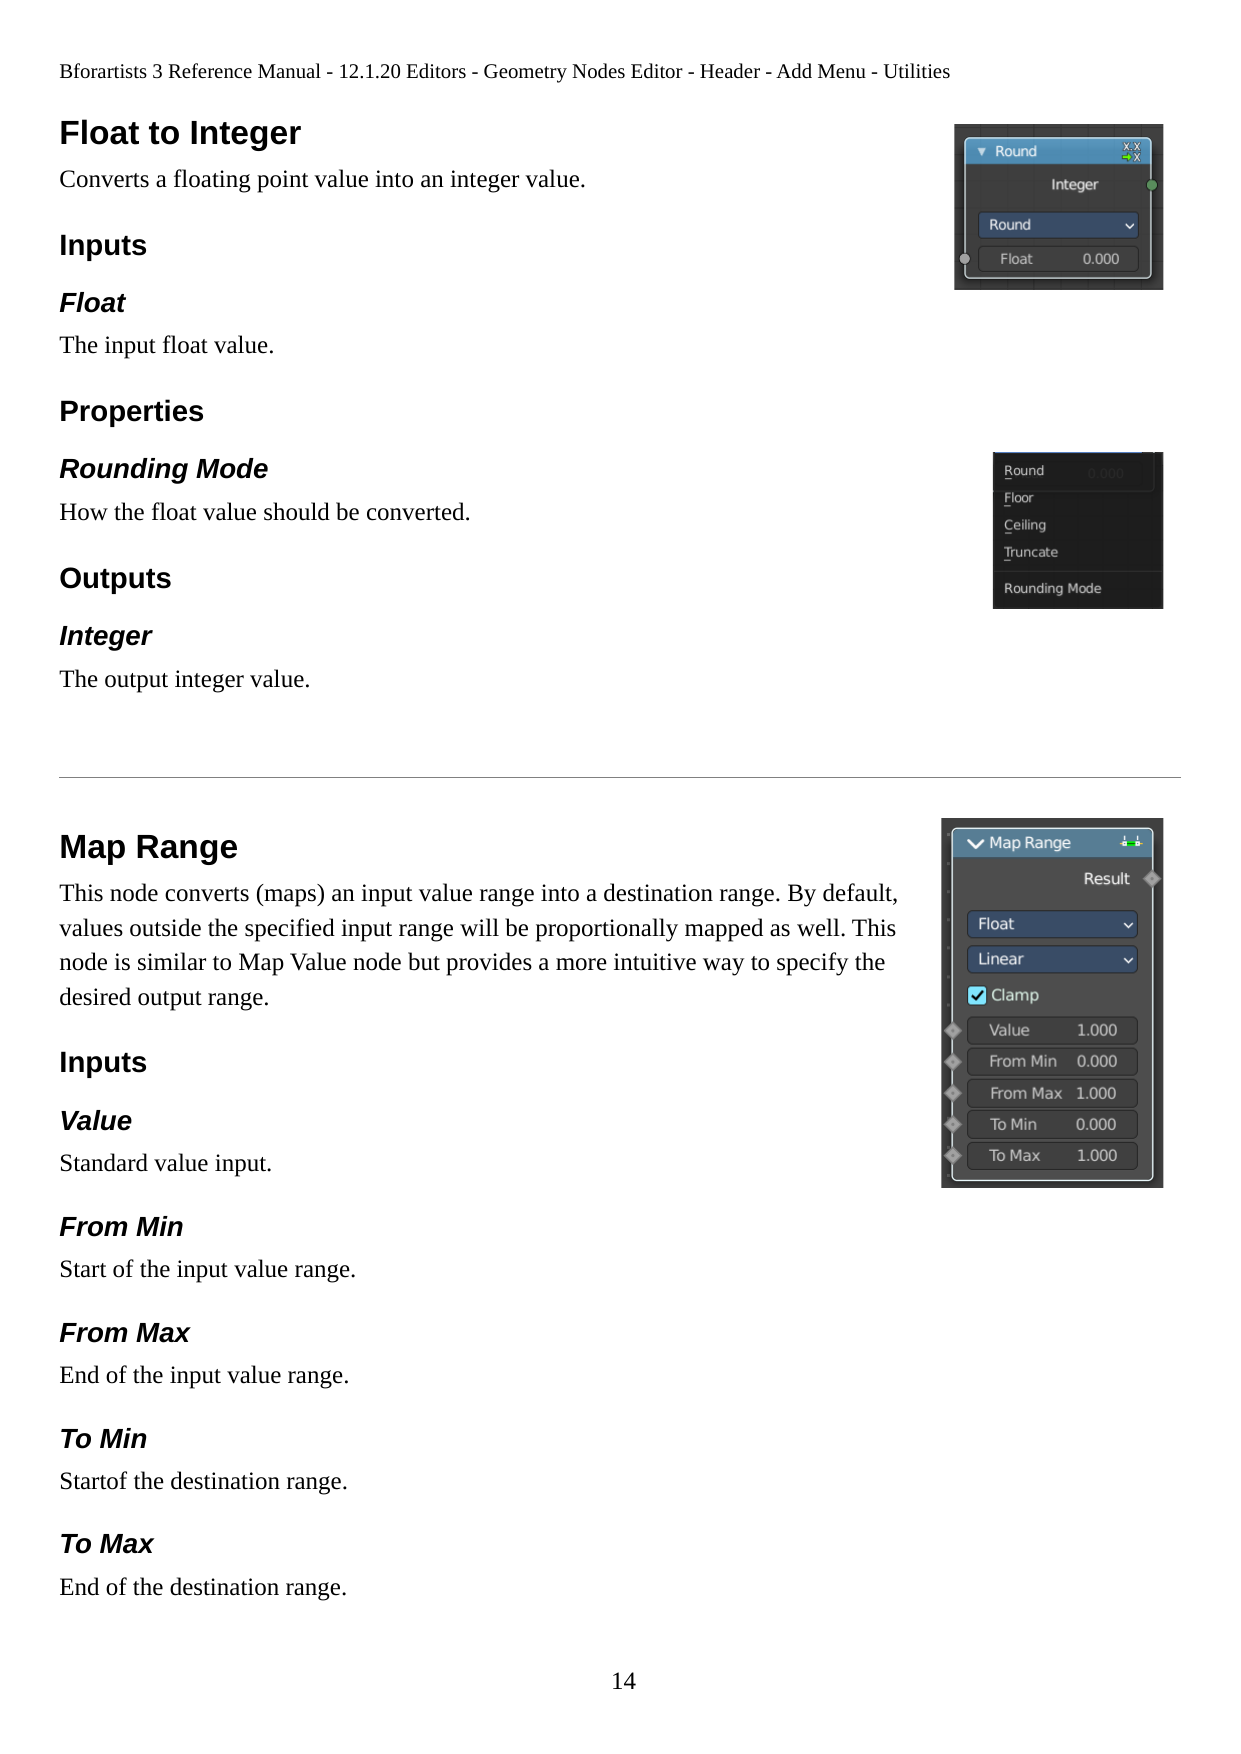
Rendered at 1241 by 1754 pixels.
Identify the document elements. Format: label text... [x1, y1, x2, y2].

subtitle [1164, 227, 1181, 261]
subtitle [1164, 1104, 1181, 1136]
text Standard value input. [59, 1148, 941, 1177]
text End of the destination range. [59, 1572, 1181, 1601]
subtitle Rounding Mode [59, 453, 992, 485]
subtitle From Max [59, 1316, 1181, 1348]
subtitle Value [59, 1104, 941, 1136]
subtitle Outputs [59, 561, 992, 595]
subtitle [1164, 453, 1181, 485]
subtitle Map Range [59, 827, 941, 866]
subtitle To Max [59, 1528, 1181, 1560]
subtitle Integer [59, 620, 1181, 652]
text The output integer value. [59, 664, 1181, 693]
subtitle Inputs [59, 1045, 941, 1079]
subtitle [1164, 561, 1181, 595]
subtitle From Min [59, 1210, 1181, 1242]
text Converts a floating point value into an integer value. [59, 164, 954, 192]
text Startof the destination range. [59, 1466, 1181, 1495]
text Start of the input value range. [59, 1254, 1181, 1283]
subtitle [1164, 827, 1181, 866]
text How the float value should be converted. [59, 497, 992, 526]
subtitle Inputs [59, 227, 954, 261]
text This node converts (maps) an input value range into a destination range. By default, values outside the specified input range will be proportionally mapped as well. This node is similar to Map Value node but provides a more intuitive way to specify the desired output range. [59, 878, 941, 1011]
subtitle Float [59, 286, 1181, 318]
text [1164, 1148, 1181, 1177]
picture [992, 452, 1164, 609]
text End of the input value range. [59, 1360, 1181, 1389]
subtitle [1164, 1045, 1181, 1079]
subtitle Properties [59, 394, 1181, 428]
picture [941, 818, 1164, 1188]
subtitle Float to Integer [59, 113, 1181, 151]
text The input float value. [59, 331, 1181, 359]
subtitle To Min [59, 1422, 1181, 1454]
picture [954, 124, 1164, 290]
